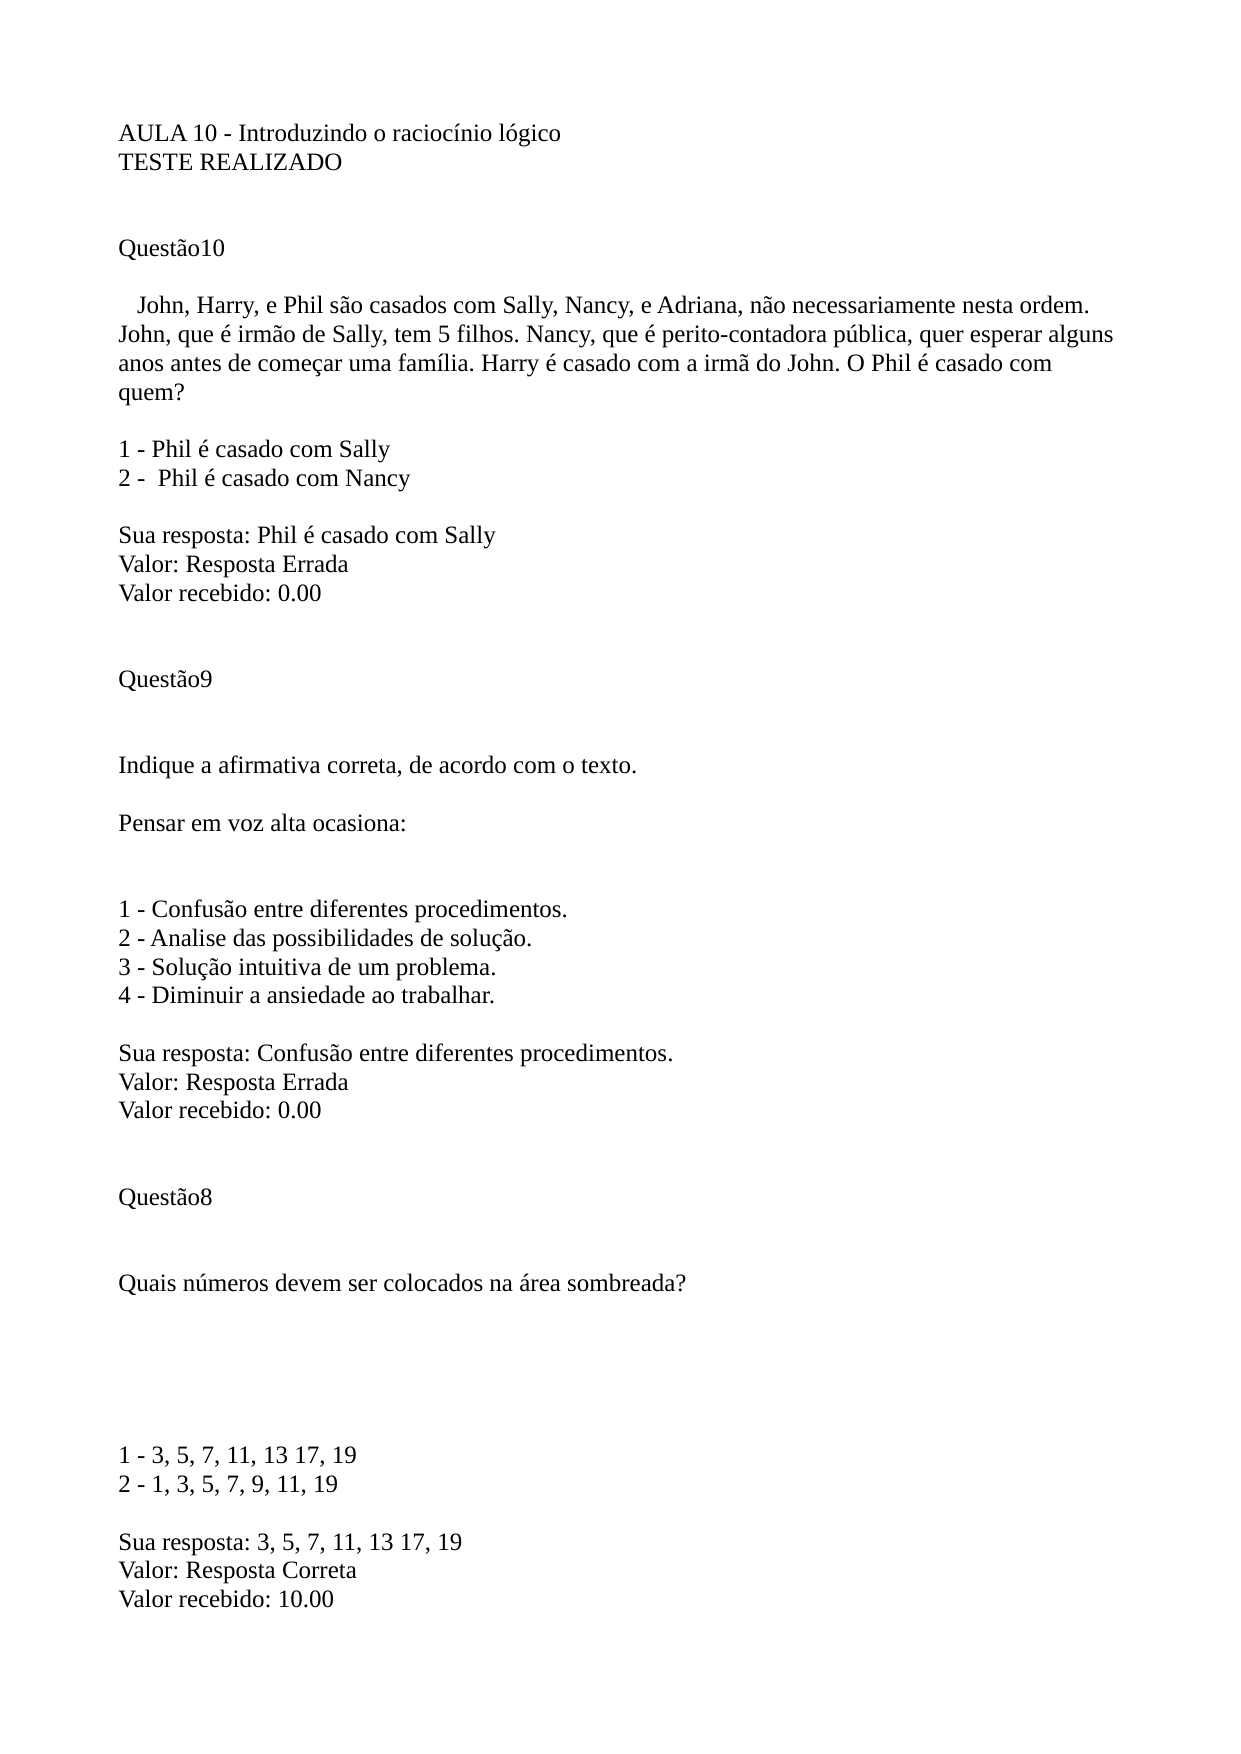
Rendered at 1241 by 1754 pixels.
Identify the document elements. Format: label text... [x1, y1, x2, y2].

text 3 - Solução intuitiva de um problema. [118, 952, 1122, 981]
text Valor: Resposta Errada [118, 549, 1122, 578]
text 1 - 3, 5, 7, 11, 13 17, 19 [118, 1441, 1122, 1469]
text Valor recebido: 0.00 [118, 578, 1122, 607]
text TESTE REALIZADO [118, 147, 1122, 176]
text 2 - Analise das possibilidades de solução. [118, 923, 1122, 952]
text 2 - 1, 3, 5, 7, 9, 11, 19 [118, 1469, 1122, 1498]
text Questão9 [118, 664, 1122, 693]
text 1 - Confusão entre diferentes procedimentos. [118, 894, 1122, 923]
text AULA 10 - Introduzindo o raciocínio lógico [118, 118, 1122, 147]
text Sua resposta: Phil é casado com Sally [118, 521, 1122, 549]
text 1 - Phil é casado com Sally [118, 434, 1122, 463]
text Valor recebido: 0.00 [118, 1096, 1122, 1124]
text John, Harry, e Phil são casados com Sally, Nancy, e Adriana, não necessariamente nesta ordem. John, que é irmão de Sally, tem 5 filhos. Nancy, que é perito-contadora pública, quer esperar alguns anos antes de começar uma família. Harry é casado com a irmã do John. O Phil é casado com quem? [118, 291, 1122, 406]
text Sua resposta: 3, 5, 7, 11, 13 17, 19 [118, 1527, 1122, 1556]
text Valor: Resposta Correta [118, 1556, 1122, 1584]
text Sua resposta: Confusão entre diferentes procedimentos. [118, 1038, 1122, 1067]
text Quais números devem ser colocados na área sombreada? [118, 1268, 1122, 1297]
text 2 - Phil é casado com Nancy [118, 463, 1122, 492]
text Indique a afirmativa correta, de acordo com o texto. [118, 751, 1122, 779]
text Valor: Resposta Errada [118, 1067, 1122, 1096]
text Questão8 [118, 1182, 1122, 1211]
text Questão10 [118, 233, 1122, 262]
text Pensar em voz alta ocasiona: [118, 808, 1122, 837]
text Valor recebido: 10.00 [118, 1584, 1122, 1613]
text 4 - Diminuir a ansiedade ao trabalhar. [118, 981, 1122, 1009]
